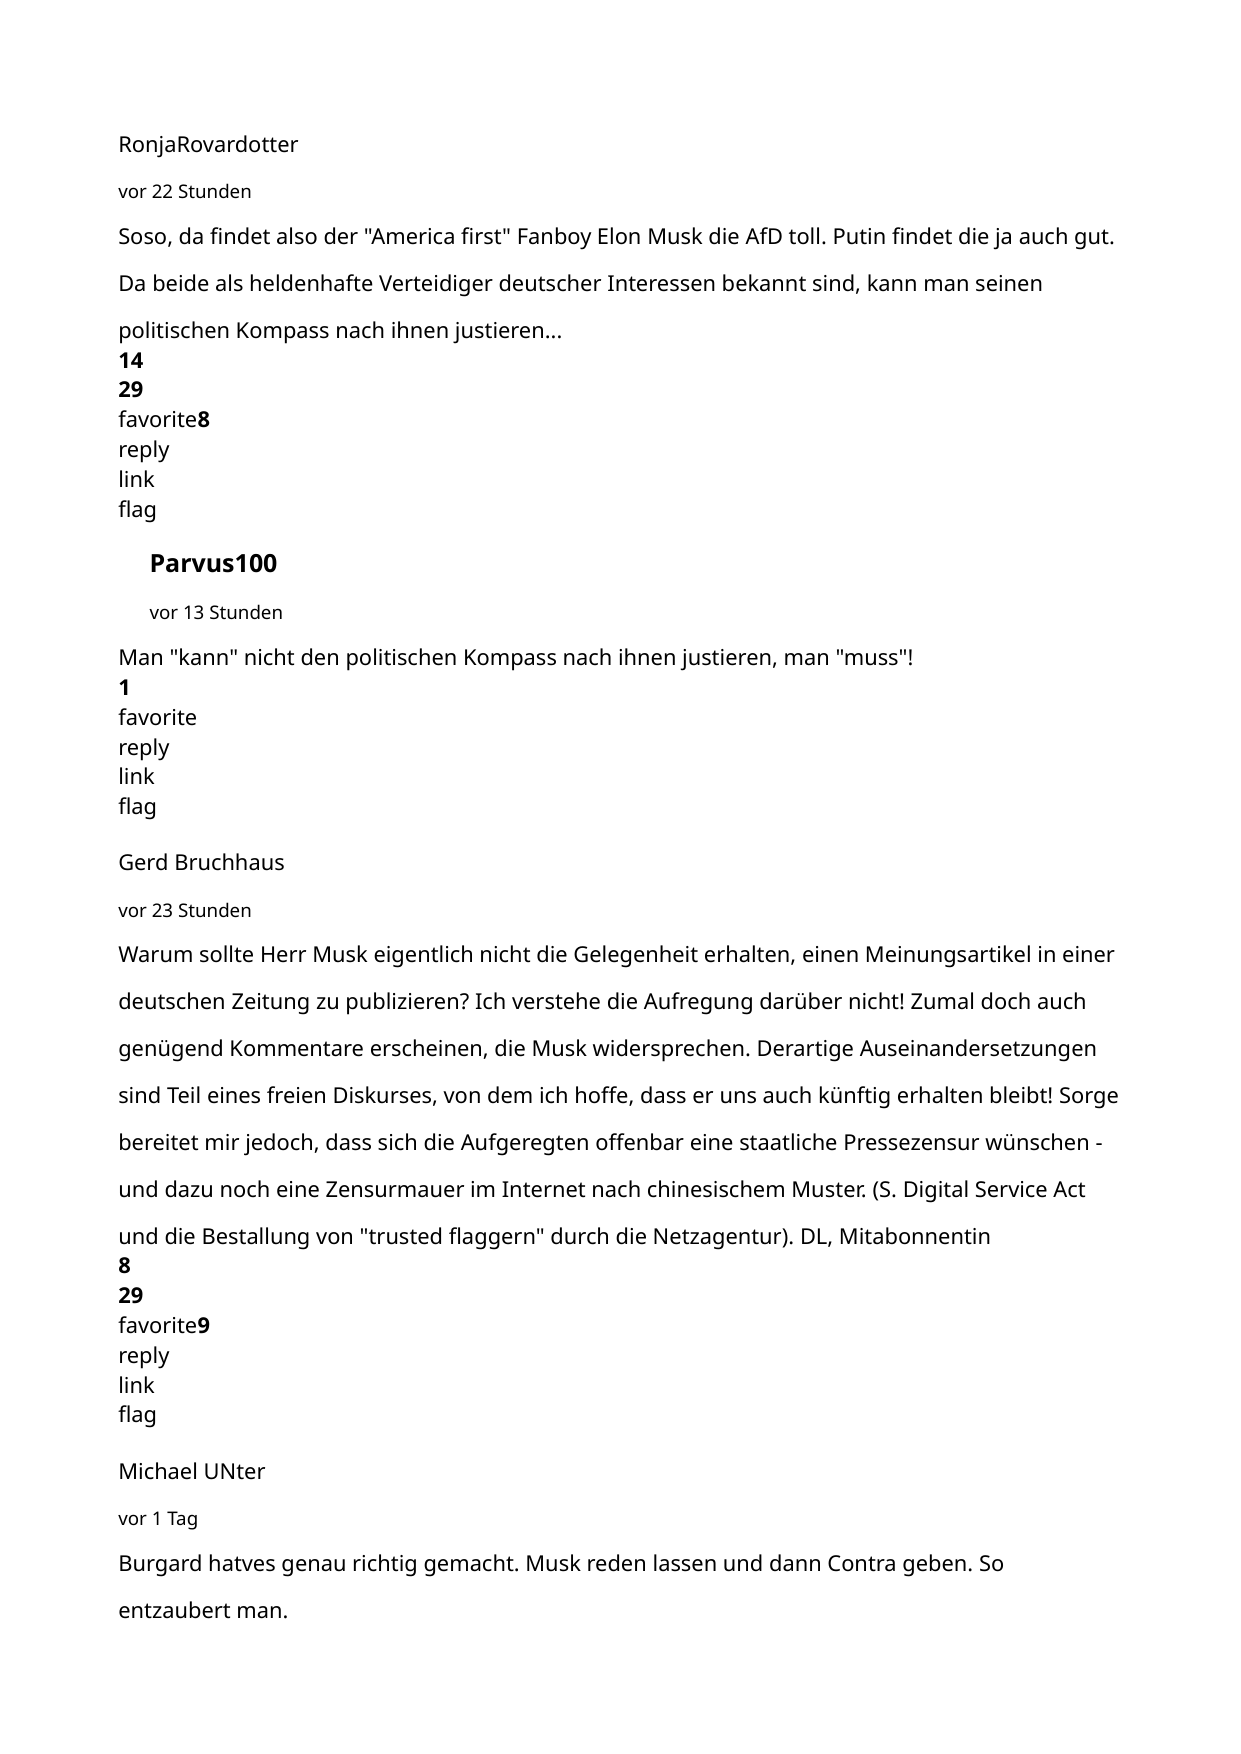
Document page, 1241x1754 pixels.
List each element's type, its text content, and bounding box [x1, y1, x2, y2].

text flag [118, 791, 1122, 821]
text reply [118, 434, 1122, 464]
text Soso, da findet also der "America first" Fanboy Elon Musk die AfD toll. Putin findet die ja auch gut. Da beide als heldenhafte Verteidiger deutscher Interessen bekannt sind, kann man seinen politischen Kompass nach ihnen justieren... [118, 204, 1122, 345]
text favorite [118, 702, 1122, 731]
text link [118, 464, 1122, 494]
text reply [118, 731, 1122, 761]
text vor 1 Tag [118, 1501, 1122, 1531]
text Man "kann" nicht den politischen Kompass nach ihnen justieren, man "muss"! [118, 625, 1122, 672]
text vor 23 Stunden [118, 893, 1122, 922]
text flag [118, 1399, 1122, 1429]
text vor 22 Stunden [118, 174, 1122, 204]
text Michael UNter [118, 1445, 1114, 1486]
text 1 [118, 672, 1122, 702]
text link [118, 1370, 1122, 1399]
text reply [118, 1340, 1122, 1370]
text Burgard hatves genau richtig gemacht. Musk reden lassen und dann Contra geben. So entzaubert man. [118, 1531, 1122, 1624]
text Parvus100 [149, 539, 1114, 580]
text vor 13 Stunden [149, 595, 1122, 625]
text 29 [118, 374, 1122, 404]
text favorite9 [118, 1310, 1122, 1340]
text Gerd Bruchhaus [118, 836, 1114, 877]
text 8 [118, 1251, 1122, 1280]
text 29 [118, 1280, 1122, 1310]
text 14 [118, 345, 1122, 374]
text RonjaRovardotter [118, 118, 1114, 159]
text flag [118, 494, 1122, 523]
text Warum sollte Herr Musk eigentlich nicht die Gelegenheit erhalten, einen Meinungsartikel in einer deutschen Zeitung zu publizieren? Ich verstehe die Aufregung darüber nicht! Zumal doch auch genügend Kommentare erscheinen, die Musk widersprechen. Derartige Auseinandersetzungen sind Teil eines freien Diskurses, von dem ich hoffe, dass er uns auch künftig erhalten bleibt! Sorge bereitet mir jedoch, dass sich die Aufgeregten offenbar eine staatliche Pressezensur wünschen - und dazu noch eine Zensurmauer im Internet nach chinesischem Muster. (S. Digital Service Act und die Bestallung von "trusted flaggern" durch die Netzagentur). DL, Mitabonnentin [118, 922, 1122, 1251]
text favorite8 [118, 404, 1122, 434]
text link [118, 761, 1122, 791]
